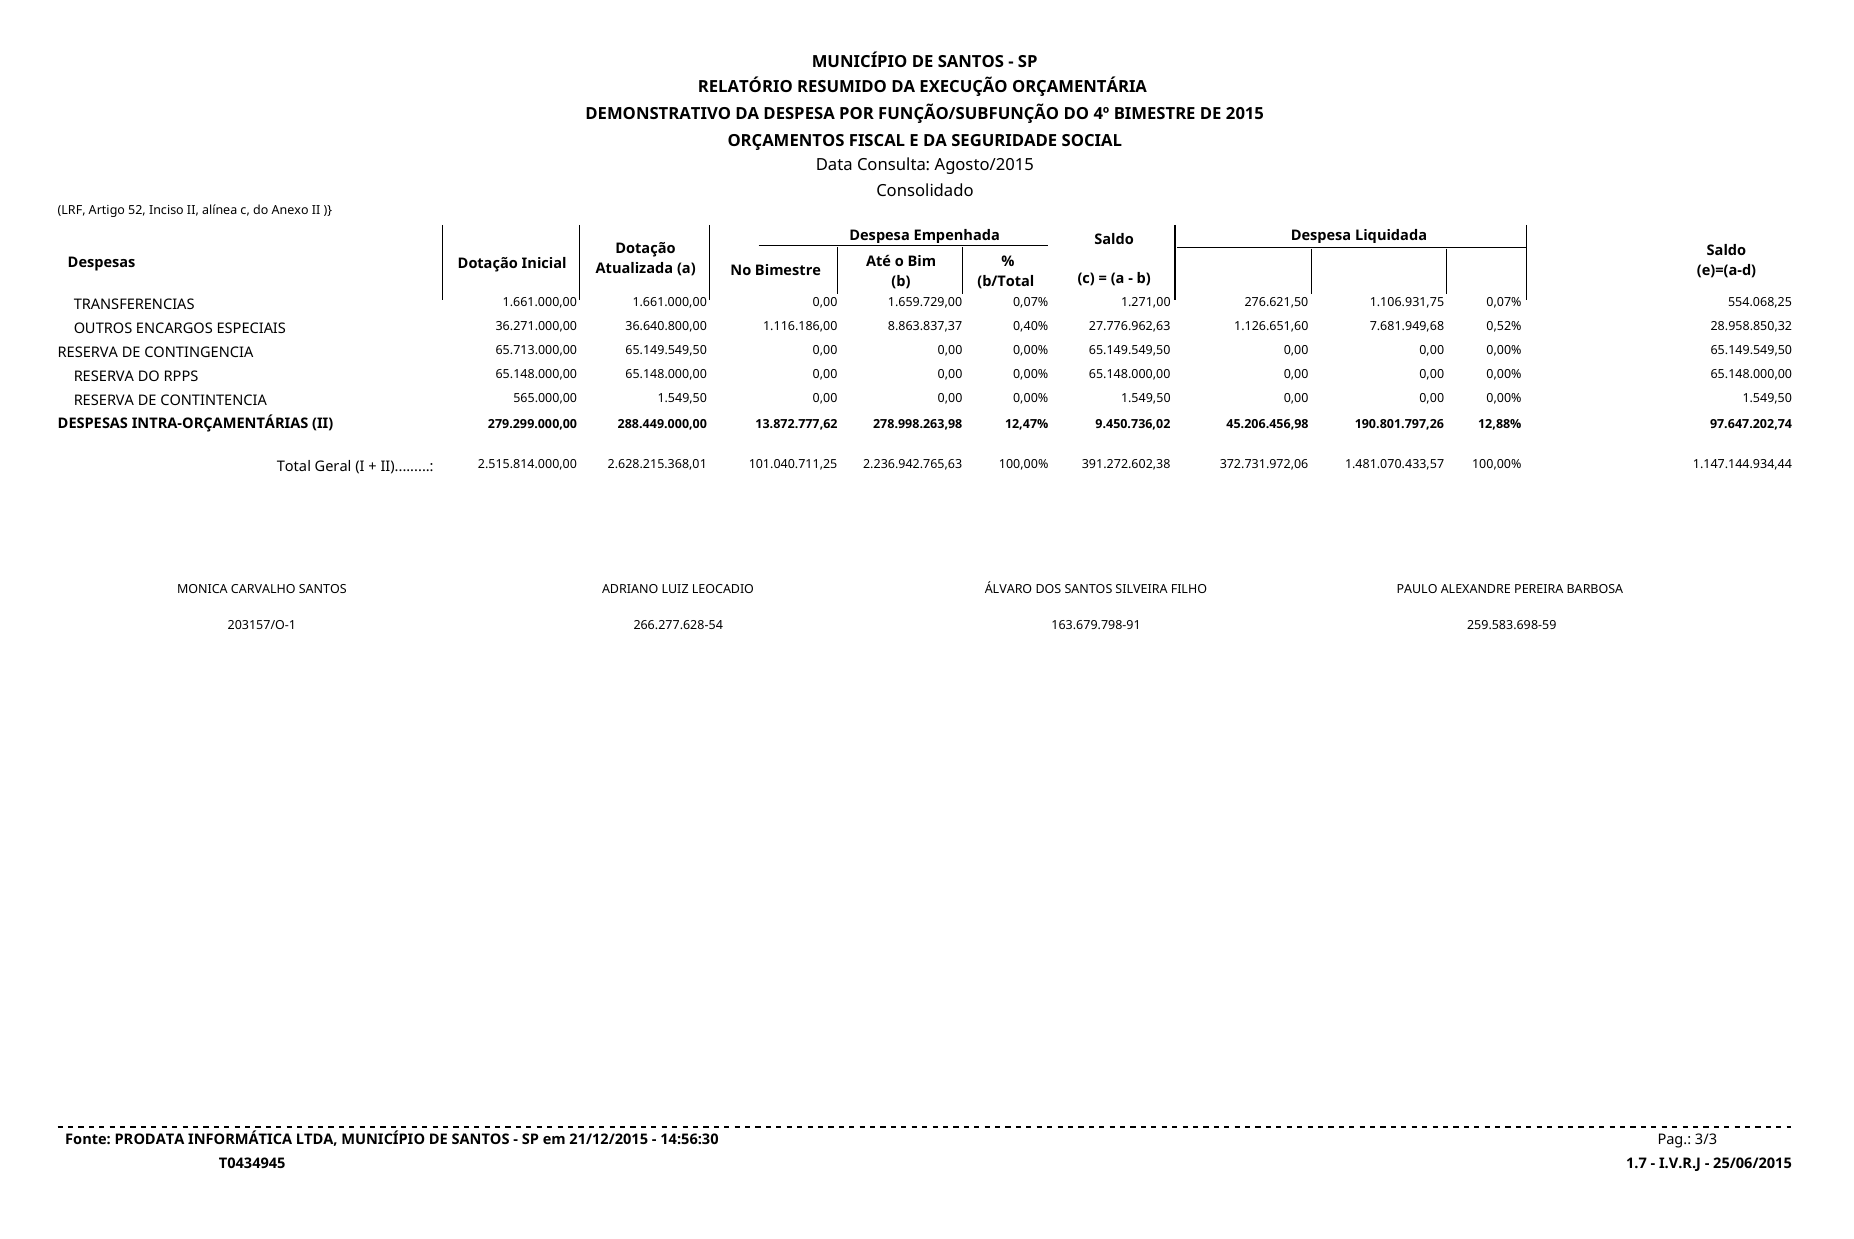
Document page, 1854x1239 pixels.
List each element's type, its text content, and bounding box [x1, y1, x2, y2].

table_cell [1317, 634, 1444, 1127]
table_cell 45.206.456,98 [1180, 415, 1308, 439]
table_cell [759, 439, 834, 452]
table_header [1055, 0, 1170, 49]
table_cell [0, 249, 57, 282]
table_cell Saldo (e)=(a-d) [1661, 226, 1792, 293]
table_cell [1661, 482, 1706, 580]
table_cell [1180, 249, 1207, 282]
table_cell [434, 249, 440, 282]
table_cell [219, 226, 225, 234]
table_cell [1709, 201, 1792, 225]
table_cell [1529, 226, 1541, 234]
table_cell [1794, 581, 1854, 601]
table_cell 276.621,50 [1180, 294, 1308, 317]
table_cell [1794, 51, 1854, 75]
table_cell [68, 389, 73, 413]
table_cell Fonte: PRODATA INFORMÁTICA LTDA, MUNICÍPIO DE SANTOS - SP em 21/12/2015 - 14:56:30 [65, 1129, 1207, 1153]
table_cell [1180, 482, 1207, 580]
table_cell [584, 482, 707, 580]
table_cell [225, 249, 281, 282]
table_cell [759, 482, 834, 580]
table_cell [447, 439, 456, 452]
table_header [483, 0, 577, 49]
table_cell Até o Bim (b) [840, 247, 962, 293]
table_header [225, 0, 281, 49]
table_cell [1541, 365, 1661, 389]
table_cell [1449, 282, 1488, 291]
table_header [900, 0, 962, 49]
table_cell [434, 602, 440, 616]
table_cell [1794, 153, 1854, 175]
table_cell [873, 617, 900, 634]
table_cell [195, 234, 219, 243]
table_cell 65.149.549,50 [1053, 341, 1170, 365]
table_cell 278.998.263,98 [840, 415, 962, 439]
table_cell [1709, 617, 1792, 634]
table_cell [1529, 294, 1541, 317]
table_cell [219, 634, 225, 1127]
table_cell [483, 439, 577, 452]
table_header [1015, 0, 1048, 49]
table_cell 0,00% [969, 365, 1048, 389]
table_cell [456, 439, 483, 452]
table_cell [873, 439, 900, 452]
table_cell 0,00% [969, 341, 1048, 365]
table_cell PAULO ALEXANDRE PEREIRA BARBOSA [1317, 580, 1706, 602]
table_cell [195, 249, 219, 282]
table_cell [1794, 439, 1854, 452]
table_cell 190.801.797,26 [1314, 415, 1444, 439]
table_header [728, 0, 758, 49]
table_header [0, 0, 57, 49]
table_cell % (b/Total [967, 247, 1048, 293]
table_cell 0,00 [1314, 365, 1444, 389]
table_cell [1180, 1153, 1207, 1172]
table_cell [1794, 1129, 1854, 1153]
table_cell [0, 415, 57, 439]
table_cell 65.149.549,50 [584, 341, 707, 365]
table_cell [1269, 282, 1292, 291]
table_cell [434, 455, 440, 479]
table_cell RESERVA DO RPPS [74, 365, 440, 389]
table_cell [1541, 439, 1661, 452]
table_cell [68, 226, 73, 234]
table_cell [195, 602, 219, 616]
table_cell [219, 439, 225, 452]
table_cell [1541, 389, 1661, 413]
table_cell [714, 439, 726, 452]
table_cell [1269, 439, 1292, 452]
table_cell [714, 602, 726, 616]
table_cell 1.126.651,60 [1180, 318, 1308, 341]
table_cell [1449, 634, 1488, 1127]
table_cell [1794, 318, 1854, 341]
table_cell [1541, 634, 1661, 1127]
table_cell [1180, 634, 1207, 1127]
table_cell [68, 482, 73, 580]
table_cell [225, 226, 281, 234]
table_cell [58, 249, 65, 282]
table_cell 3 [1709, 1129, 1792, 1153]
table_cell [1661, 602, 1706, 616]
table_cell [0, 129, 57, 153]
table_header [1488, 0, 1521, 49]
table_cell [1180, 282, 1207, 291]
table_cell [1292, 249, 1308, 282]
table_cell [434, 482, 440, 580]
table_cell [281, 602, 434, 616]
table_cell 1.549,50 [1053, 389, 1170, 413]
table_cell [1292, 482, 1308, 580]
table_cell [1794, 365, 1854, 389]
table_cell [1488, 1129, 1521, 1153]
table_cell [1661, 201, 1706, 225]
table_cell 0,00% [1449, 365, 1521, 389]
table_cell [1317, 602, 1444, 616]
table_cell 65.148.000,00 [447, 365, 577, 389]
table_cell [873, 201, 900, 225]
table_cell 163.679.798-91 [900, 616, 1292, 634]
table_cell [195, 634, 219, 1127]
table_cell [456, 617, 483, 634]
table_cell [58, 318, 65, 341]
table_cell [0, 102, 57, 129]
table_cell [1292, 201, 1308, 225]
table_cell [1207, 234, 1269, 243]
table_cell [1529, 201, 1541, 225]
table_cell 0,00 [1180, 341, 1308, 365]
table_cell [1269, 602, 1292, 616]
table_cell [1488, 439, 1521, 452]
table_cell [1541, 234, 1661, 243]
table_cell 1.661.000,00 [447, 294, 577, 317]
table_cell [1015, 234, 1048, 243]
table_cell [74, 234, 194, 243]
table_cell [0, 294, 57, 317]
table_cell [1794, 341, 1854, 365]
table_cell [1292, 581, 1308, 601]
table_cell [447, 634, 456, 1127]
table_cell 0,40% [969, 318, 1048, 341]
table_cell [1055, 1153, 1170, 1172]
table_cell [0, 282, 57, 291]
table_header [1541, 0, 1661, 49]
table_cell 7.681.949,68 [1314, 318, 1444, 341]
table_cell 36.271.000,00 [447, 318, 577, 341]
table_cell [58, 389, 65, 413]
table_cell [900, 201, 962, 225]
table_cell Dotação Inicial [447, 234, 577, 292]
table_cell [714, 226, 726, 234]
table_cell [0, 389, 57, 413]
table_cell [1015, 602, 1048, 616]
table_cell [58, 282, 65, 291]
table_cell [74, 634, 194, 1127]
table_cell [1488, 226, 1521, 234]
table_cell 0,00% [969, 389, 1048, 413]
table_cell [900, 1153, 962, 1172]
table_cell [0, 318, 57, 341]
table_cell [456, 634, 483, 1127]
table_cell [1541, 249, 1661, 282]
table_cell [1541, 282, 1661, 291]
table_cell [1207, 282, 1269, 291]
table_cell [1207, 1153, 1269, 1172]
table_cell 0,00 [1314, 341, 1444, 365]
table_cell [1794, 455, 1854, 479]
table_cell [68, 365, 73, 389]
table_cell Saldo (c) = (a - b) [1055, 225, 1173, 292]
table_cell Data Consulta: Agosto/2015 [58, 153, 1792, 175]
table_cell [281, 439, 434, 452]
table_cell [1449, 201, 1488, 225]
table_cell [584, 634, 707, 1127]
table_cell 0,00 [1180, 389, 1308, 413]
table_cell [1449, 226, 1488, 234]
table_cell [434, 439, 440, 452]
table_cell [1317, 1153, 1444, 1172]
table_cell ÁLVARO DOS SANTOS SILVEIRA FILHO [900, 580, 1292, 602]
table_cell [759, 634, 834, 1127]
table_cell 1.147.144.934,44 [1661, 455, 1792, 479]
table_cell OUTROS ENCARGOS ESPECIAIS [74, 318, 440, 341]
table_cell [759, 602, 834, 616]
table_cell [434, 634, 440, 1127]
table_cell 65.713.000,00 [447, 341, 577, 365]
table_header [195, 0, 219, 49]
table_cell [1529, 482, 1541, 580]
table_cell [1292, 439, 1308, 452]
table_cell [1529, 389, 1541, 413]
table_cell [1292, 282, 1308, 291]
table_cell [1207, 634, 1269, 1127]
table_cell [1449, 234, 1488, 243]
table_cell 554.068,25 [1661, 294, 1792, 317]
table_cell [1292, 617, 1308, 634]
table_cell [714, 482, 726, 580]
table_cell [840, 634, 873, 1127]
table_cell [1488, 602, 1521, 616]
table_cell [1207, 226, 1269, 234]
table_cell [1207, 439, 1269, 452]
table_cell [728, 602, 758, 616]
table_cell [58, 439, 65, 452]
table_cell [58, 1129, 65, 1153]
table_cell 0,00 [840, 365, 962, 389]
table_cell [0, 617, 57, 634]
table_cell [759, 226, 834, 234]
table_cell [873, 482, 900, 580]
table_cell [1207, 201, 1269, 225]
table_cell 0,52% [1449, 318, 1521, 341]
table_cell 13.872.777,62 [714, 415, 837, 439]
table_cell [1541, 341, 1661, 365]
table_cell [728, 226, 758, 234]
table_header [1529, 0, 1541, 49]
table_cell ADRIANO LUIZ LEOCADIO [483, 580, 873, 602]
table_cell [1207, 249, 1269, 282]
table_cell Total Geral (I + II).........: [68, 455, 434, 479]
table_cell [456, 226, 483, 234]
table_cell [483, 482, 577, 580]
table_cell [74, 1153, 194, 1172]
table_cell [1541, 602, 1661, 616]
table_cell [74, 482, 194, 580]
table_cell [728, 482, 758, 580]
table_cell [68, 282, 73, 291]
table_cell [58, 482, 65, 580]
table_cell [447, 226, 456, 234]
table_cell [584, 602, 707, 616]
table_cell [1292, 634, 1308, 1127]
table_cell 65.148.000,00 [584, 365, 707, 389]
table_cell [195, 226, 219, 234]
table_cell [1794, 129, 1854, 153]
table_cell [1794, 201, 1854, 225]
table_header [840, 0, 873, 49]
table_cell [58, 226, 65, 234]
table_cell [1661, 439, 1706, 452]
table_header [759, 0, 834, 49]
table_cell 2.628.215.368,01 [584, 455, 707, 479]
table_cell [1541, 455, 1661, 479]
table_header [1292, 0, 1308, 49]
table_cell [728, 439, 758, 452]
table_cell [1269, 1153, 1292, 1172]
table_cell [1529, 318, 1541, 341]
table_cell [1292, 1129, 1308, 1153]
table_cell [0, 581, 57, 601]
table_cell 0,00 [714, 341, 837, 365]
table_cell [219, 249, 225, 282]
table_cell [1529, 234, 1541, 243]
table_cell [1529, 634, 1541, 1127]
table_cell [1529, 341, 1541, 365]
table_cell [0, 234, 57, 243]
table_cell [1794, 75, 1854, 102]
table_cell [434, 226, 440, 234]
table_cell [0, 201, 57, 225]
table_cell RESERVA DE CONTINGENCIA [58, 341, 440, 365]
table_cell [58, 365, 65, 389]
table_cell [1709, 482, 1792, 580]
table_cell T0434945 [219, 1153, 726, 1175]
table_cell [1180, 602, 1207, 616]
table_cell 65.148.000,00 [1661, 365, 1792, 389]
table_cell [68, 318, 73, 341]
table_header [74, 0, 194, 49]
table_cell [1269, 634, 1292, 1127]
table_cell [1541, 415, 1661, 439]
table_cell [1541, 226, 1661, 234]
table_cell [447, 602, 456, 616]
table_cell [281, 482, 434, 580]
table_cell [1269, 249, 1292, 282]
table_cell 8.863.837,37 [840, 318, 962, 341]
table_cell [1055, 439, 1170, 452]
table_cell [900, 634, 962, 1127]
table_cell [1449, 249, 1488, 282]
table_cell [1529, 602, 1541, 616]
table_cell 12,47% [969, 415, 1048, 439]
table_cell [68, 294, 73, 317]
table_cell 391.272.602,38 [1053, 455, 1170, 479]
table_cell [1488, 201, 1521, 225]
table_cell 1.271,00 [1053, 294, 1170, 317]
table_cell [1709, 602, 1792, 616]
table_cell 1.481.070.433,57 [1314, 455, 1444, 479]
table_cell [483, 226, 577, 234]
table_header [58, 0, 65, 49]
table_cell 0,00% [1449, 341, 1521, 365]
table_header [1207, 0, 1269, 49]
table_cell [900, 439, 962, 452]
table_cell 65.149.549,50 [1661, 341, 1792, 365]
table_cell [969, 201, 1015, 225]
table_cell [281, 282, 434, 291]
table_cell [1661, 634, 1706, 1127]
table_cell [1317, 249, 1444, 282]
table_cell [840, 602, 873, 616]
table_cell [1488, 282, 1521, 291]
table_cell [1015, 1153, 1048, 1172]
table_header [434, 0, 440, 49]
table_cell [1180, 201, 1207, 225]
table_cell 2.236.942.765,63 [840, 455, 962, 479]
table_cell [1055, 634, 1170, 1127]
table_cell [1449, 602, 1488, 616]
table_cell [1055, 482, 1170, 580]
table_cell [281, 634, 434, 1127]
table_cell [0, 75, 57, 102]
table_cell [1541, 294, 1661, 317]
table_cell 0,00 [840, 389, 962, 413]
table_cell [1015, 226, 1048, 234]
table_cell [483, 602, 577, 616]
table_cell [195, 282, 219, 291]
table_cell [281, 249, 434, 282]
table_cell [1488, 634, 1521, 1127]
table_cell [0, 634, 57, 1127]
table_cell [1529, 282, 1541, 291]
table_cell [0, 1129, 57, 1153]
table_cell [456, 602, 483, 616]
table_cell [74, 282, 194, 291]
table_cell 0,00% [1449, 389, 1521, 413]
table_cell 0,00 [840, 341, 962, 365]
table_cell [1317, 1129, 1444, 1153]
table_cell Despesas [68, 243, 194, 282]
table_cell [68, 602, 73, 616]
table_cell [58, 234, 65, 243]
table_cell 266.277.628-54 [483, 616, 873, 634]
table_cell (LRF, Artigo 52, Inciso II, alínea c, do Anexo II )} [58, 201, 728, 225]
table_cell [0, 1153, 57, 1172]
table_cell 1.661.000,00 [584, 294, 707, 317]
table_cell [225, 234, 281, 243]
table_cell [1709, 634, 1792, 1127]
table_cell [195, 1153, 219, 1172]
table_cell [58, 581, 65, 601]
table_cell [1794, 602, 1854, 616]
table_cell MUNICÍPIO DE SANTOS - SP [58, 50, 1792, 75]
table_cell [74, 602, 194, 616]
table_cell Despesa Liquidada [1269, 225, 1449, 243]
table_cell [759, 1153, 834, 1172]
table_cell [456, 581, 483, 601]
table_cell 65.148.000,00 [1053, 365, 1170, 389]
table_cell [456, 482, 483, 580]
table_cell [969, 439, 1015, 452]
table_cell [1541, 201, 1661, 225]
table_cell [1269, 1129, 1292, 1153]
table_cell [714, 234, 726, 243]
table_cell DESPESAS INTRA-ORÇAMENTÁRIAS (II) [58, 413, 440, 439]
table_cell RELATÓRIO RESUMIDO DA EXECUÇÃO ORÇAMENTÁRIA [58, 75, 1792, 102]
table_cell [0, 482, 57, 580]
table_cell [74, 226, 194, 234]
table_cell [1317, 201, 1444, 225]
table_cell [873, 634, 900, 1127]
table_cell [1207, 602, 1269, 616]
table_cell [1541, 318, 1661, 341]
table_cell [1055, 201, 1170, 225]
table_cell [1794, 294, 1854, 317]
table_cell 1.7 - I.V.R.J - 25/06/2015 [1488, 1153, 1792, 1172]
table_cell [1269, 201, 1292, 225]
table_cell 1.659.729,00 [840, 294, 962, 317]
table_cell [1317, 439, 1444, 452]
table_cell [1488, 482, 1521, 580]
table_header [1449, 0, 1488, 49]
table_cell [969, 602, 1015, 616]
table_cell [1449, 1153, 1488, 1172]
table_cell [900, 602, 962, 616]
table_cell [1488, 249, 1521, 282]
table_header [1180, 0, 1207, 49]
table_cell [1529, 365, 1541, 389]
table_cell [1794, 226, 1854, 234]
table_cell [195, 482, 219, 580]
table_cell Pag.: 3/ [1541, 1129, 1708, 1153]
table_cell 0,07% [1449, 294, 1521, 317]
table_cell [1449, 439, 1488, 452]
table_cell DEMONSTRATIVO DA DESPESA POR FUNÇÃO/SUBFUNÇÃO DO 4º BIMESTRE DE 2015 [58, 102, 1792, 129]
table_cell [1709, 581, 1792, 601]
table_cell [1488, 234, 1521, 243]
table_cell [1207, 1129, 1269, 1153]
table_cell [728, 234, 758, 243]
table_cell 288.449.000,00 [584, 415, 707, 439]
table_cell [1180, 439, 1207, 452]
table_cell MONICA CARVALHO SANTOS [68, 580, 456, 602]
table_cell ORÇAMENTOS FISCAL E DA SEGURIDADE SOCIAL [58, 129, 1792, 153]
table_cell [219, 482, 225, 580]
table_cell [584, 439, 707, 452]
table_cell [225, 634, 281, 1127]
table_cell [1180, 234, 1207, 243]
table_cell [0, 153, 57, 175]
table_cell 0,00 [1314, 389, 1444, 413]
table_header [68, 0, 73, 49]
table_cell [219, 234, 225, 243]
table_cell [1207, 482, 1269, 580]
table_cell 27.776.962,63 [1053, 318, 1170, 341]
table_cell [1794, 634, 1854, 1127]
table_cell 1.549,50 [584, 389, 707, 413]
table_cell [1794, 102, 1854, 129]
table_cell [68, 1153, 73, 1172]
table_header [1317, 0, 1444, 49]
table_cell [840, 482, 873, 580]
table_cell [68, 439, 73, 452]
table_cell [1015, 634, 1048, 1127]
table_cell [1529, 439, 1541, 452]
table_header [447, 0, 456, 49]
table_header [1709, 0, 1792, 49]
table_cell [1292, 1153, 1308, 1172]
table_cell [58, 617, 65, 634]
table_cell [759, 201, 834, 225]
table_cell [74, 439, 194, 452]
table_cell [0, 341, 57, 365]
table_cell [1794, 482, 1854, 580]
table_cell [873, 581, 900, 601]
table_cell [58, 294, 65, 317]
table_cell 100,00% [967, 455, 1048, 479]
table_cell 100,00% [1449, 455, 1521, 479]
table_cell 0,00 [714, 365, 837, 389]
table_cell 0,07% [969, 294, 1048, 317]
table_cell [1794, 617, 1854, 634]
table_cell No Bimestre [714, 249, 837, 291]
table_cell 12,88% [1449, 415, 1521, 439]
table_cell 101.040.711,25 [714, 455, 837, 479]
table_cell 2.515.814.000,00 [447, 455, 577, 479]
table_cell [728, 634, 758, 1127]
table_cell [219, 602, 225, 616]
table_cell [840, 1153, 873, 1172]
table_cell [969, 1153, 1015, 1172]
table_cell [728, 1153, 758, 1172]
table_cell [1015, 201, 1048, 225]
table_cell [873, 1153, 900, 1172]
table_header [714, 0, 726, 49]
table_cell 259.583.698-59 [1317, 616, 1706, 634]
table_cell [195, 439, 219, 452]
table_cell 1.106.931,75 [1314, 294, 1444, 317]
table_cell [1317, 482, 1444, 580]
table_cell [1794, 415, 1854, 439]
table_cell [0, 365, 57, 389]
table_header [219, 0, 225, 49]
table_cell TRANSFERENCIAS [74, 294, 440, 317]
table_cell [840, 439, 873, 452]
table_cell [434, 282, 440, 291]
table_cell [225, 482, 281, 580]
table_cell [225, 439, 281, 452]
table_cell [0, 51, 57, 75]
table_cell [58, 455, 65, 479]
table_header [456, 0, 483, 49]
table_cell [969, 634, 1015, 1127]
table_cell [1317, 282, 1444, 291]
table_cell [759, 234, 834, 243]
table_cell Dotação Atualizada (a) [584, 225, 707, 291]
table_cell [1529, 415, 1541, 439]
table_header [1269, 0, 1292, 49]
table_cell 279.299.000,00 [447, 415, 577, 439]
table_cell [0, 178, 57, 201]
table_cell 203157/O-1 [68, 616, 456, 634]
table_cell Despesa Empenhada [834, 225, 1015, 243]
table_cell Consolidado [58, 178, 1792, 201]
table_cell [225, 602, 281, 616]
table_cell [1529, 455, 1541, 479]
table_cell [1794, 282, 1854, 291]
table_cell [969, 482, 1015, 580]
table_cell [1269, 482, 1292, 580]
table_cell [1015, 439, 1048, 452]
table_cell [1794, 1153, 1854, 1172]
table_cell [225, 282, 281, 291]
table_cell 97.647.202,74 [1661, 415, 1792, 439]
table_cell [219, 282, 225, 291]
table_header [1661, 0, 1706, 49]
table_cell [0, 439, 57, 452]
table_cell [728, 201, 758, 225]
table_cell [68, 634, 73, 1126]
table_cell 1.549,50 [1661, 389, 1792, 413]
table_header [1794, 0, 1854, 49]
table_cell 36.640.800,00 [584, 318, 707, 341]
table_cell [1709, 439, 1792, 452]
table_cell [447, 482, 456, 580]
table_cell [1794, 178, 1854, 201]
table_cell [58, 1153, 65, 1172]
table_cell 565.000,00 [447, 389, 577, 413]
table_cell 1.116.186,00 [714, 318, 837, 341]
table_cell 9.450.736,02 [1053, 415, 1170, 439]
table_cell [714, 634, 726, 1127]
table_cell [873, 602, 900, 616]
table_cell [1449, 1129, 1488, 1153]
table_cell [1449, 482, 1488, 580]
table_cell [1529, 1129, 1541, 1153]
table_cell [1015, 482, 1048, 580]
table_cell [0, 455, 57, 479]
table_cell [840, 201, 873, 225]
table_cell [1180, 226, 1207, 234]
table_cell [1794, 389, 1854, 413]
table_cell 28.958.850,32 [1661, 318, 1792, 341]
table_cell 0,00 [714, 389, 837, 413]
table_cell [281, 226, 434, 234]
table_cell [1292, 602, 1308, 616]
table_header [281, 0, 434, 49]
table_cell [58, 602, 65, 616]
table_cell [1055, 602, 1170, 616]
table_cell [1529, 249, 1541, 282]
table_cell [434, 234, 440, 243]
table_cell [0, 226, 57, 234]
table_header [873, 0, 900, 49]
table_cell [483, 634, 577, 1127]
table_cell 372.731.972,06 [1180, 455, 1308, 479]
table_cell [0, 602, 57, 616]
table_cell [1794, 234, 1854, 243]
table_header [969, 0, 1015, 49]
table_cell [58, 634, 65, 1127]
table_cell [1794, 249, 1854, 282]
table_cell [900, 482, 962, 580]
table_cell [1541, 482, 1661, 580]
table_cell RESERVA DE CONTINTENCIA [74, 389, 440, 413]
table_header [584, 0, 707, 49]
table_cell [281, 234, 434, 243]
table_cell 0,00 [1180, 365, 1308, 389]
table_cell 0,00 [714, 294, 837, 317]
table_cell [68, 234, 73, 243]
